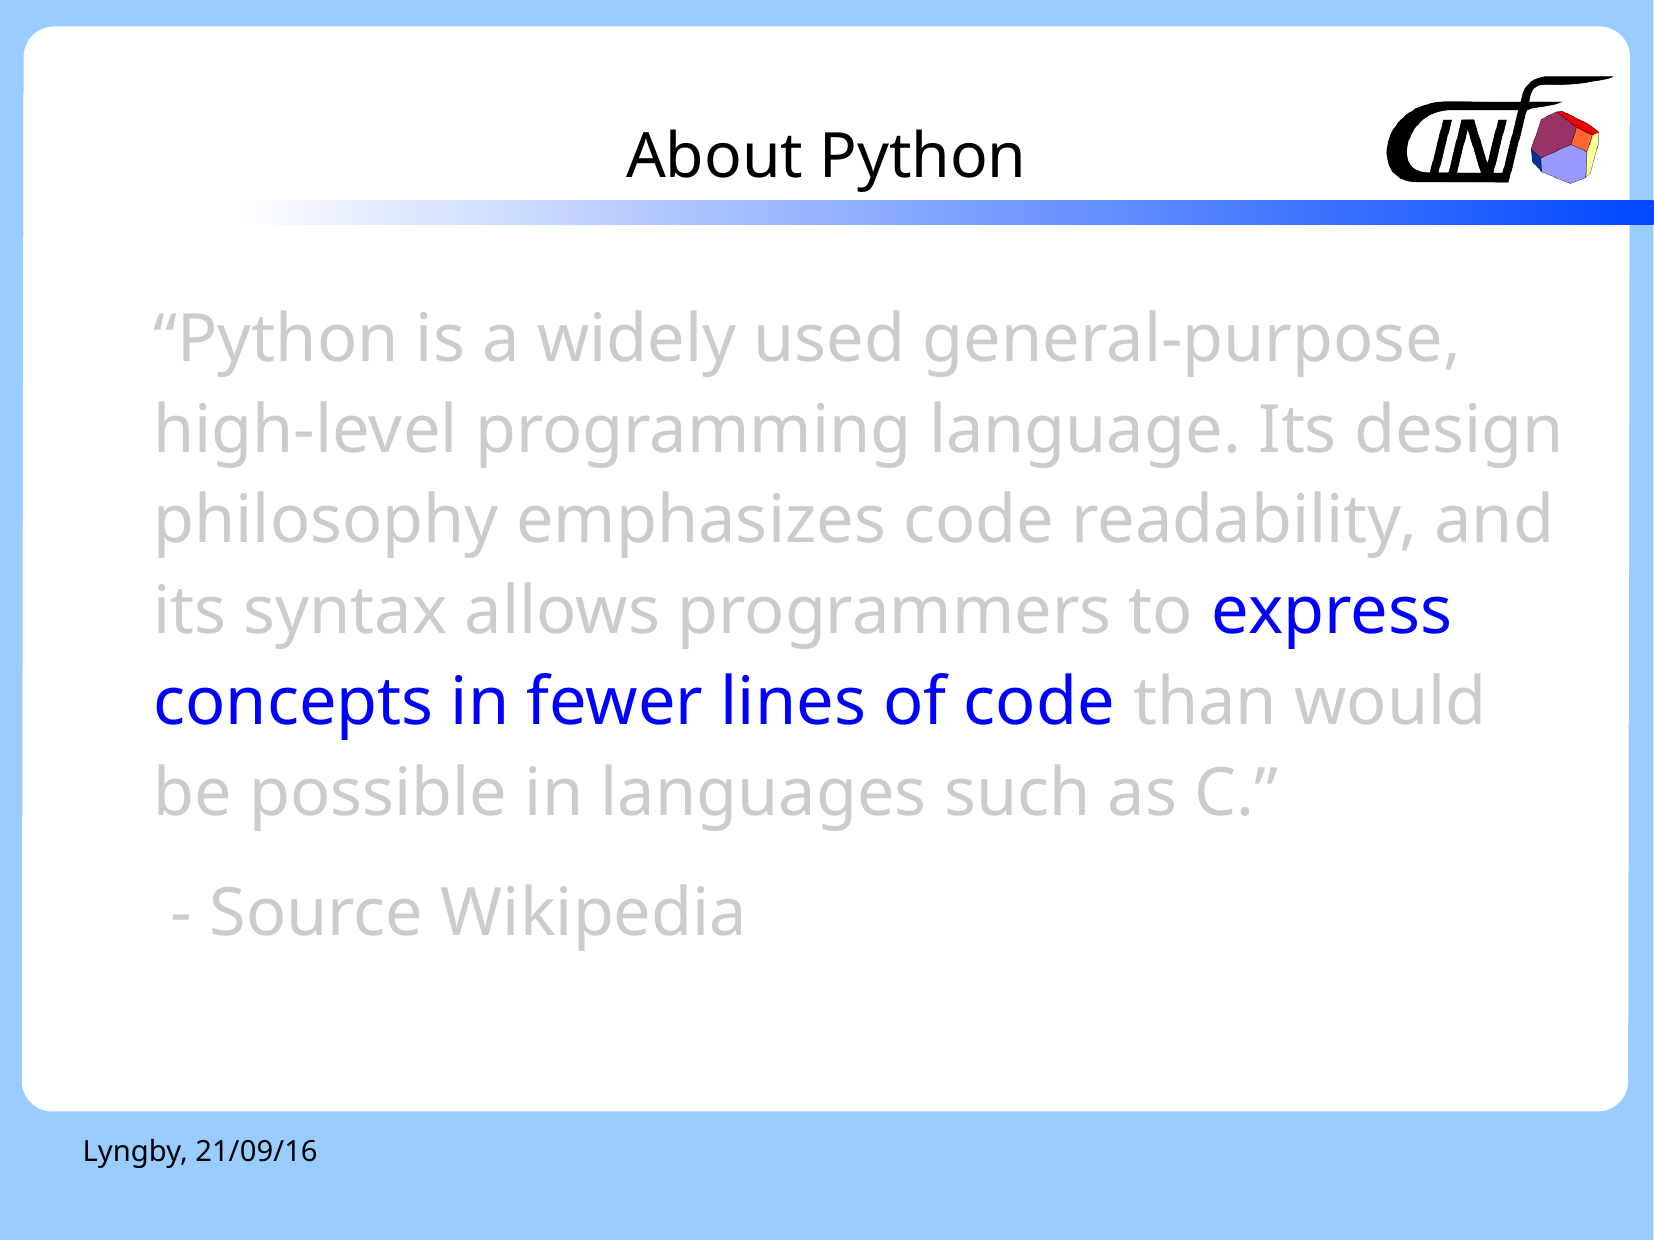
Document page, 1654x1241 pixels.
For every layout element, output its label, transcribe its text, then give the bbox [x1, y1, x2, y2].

list “Python is a widely used general-purpose, high-level programming language. Its design philosophy emphasizes code readability, and its syntax allows programmers to express concepts in fewer lines of code than would be possible in languages such as C.” - Source Wikipedia [82, 290, 1571, 1010]
picture [1571, 76, 1613, 184]
title About Python [82, 49, 1571, 257]
